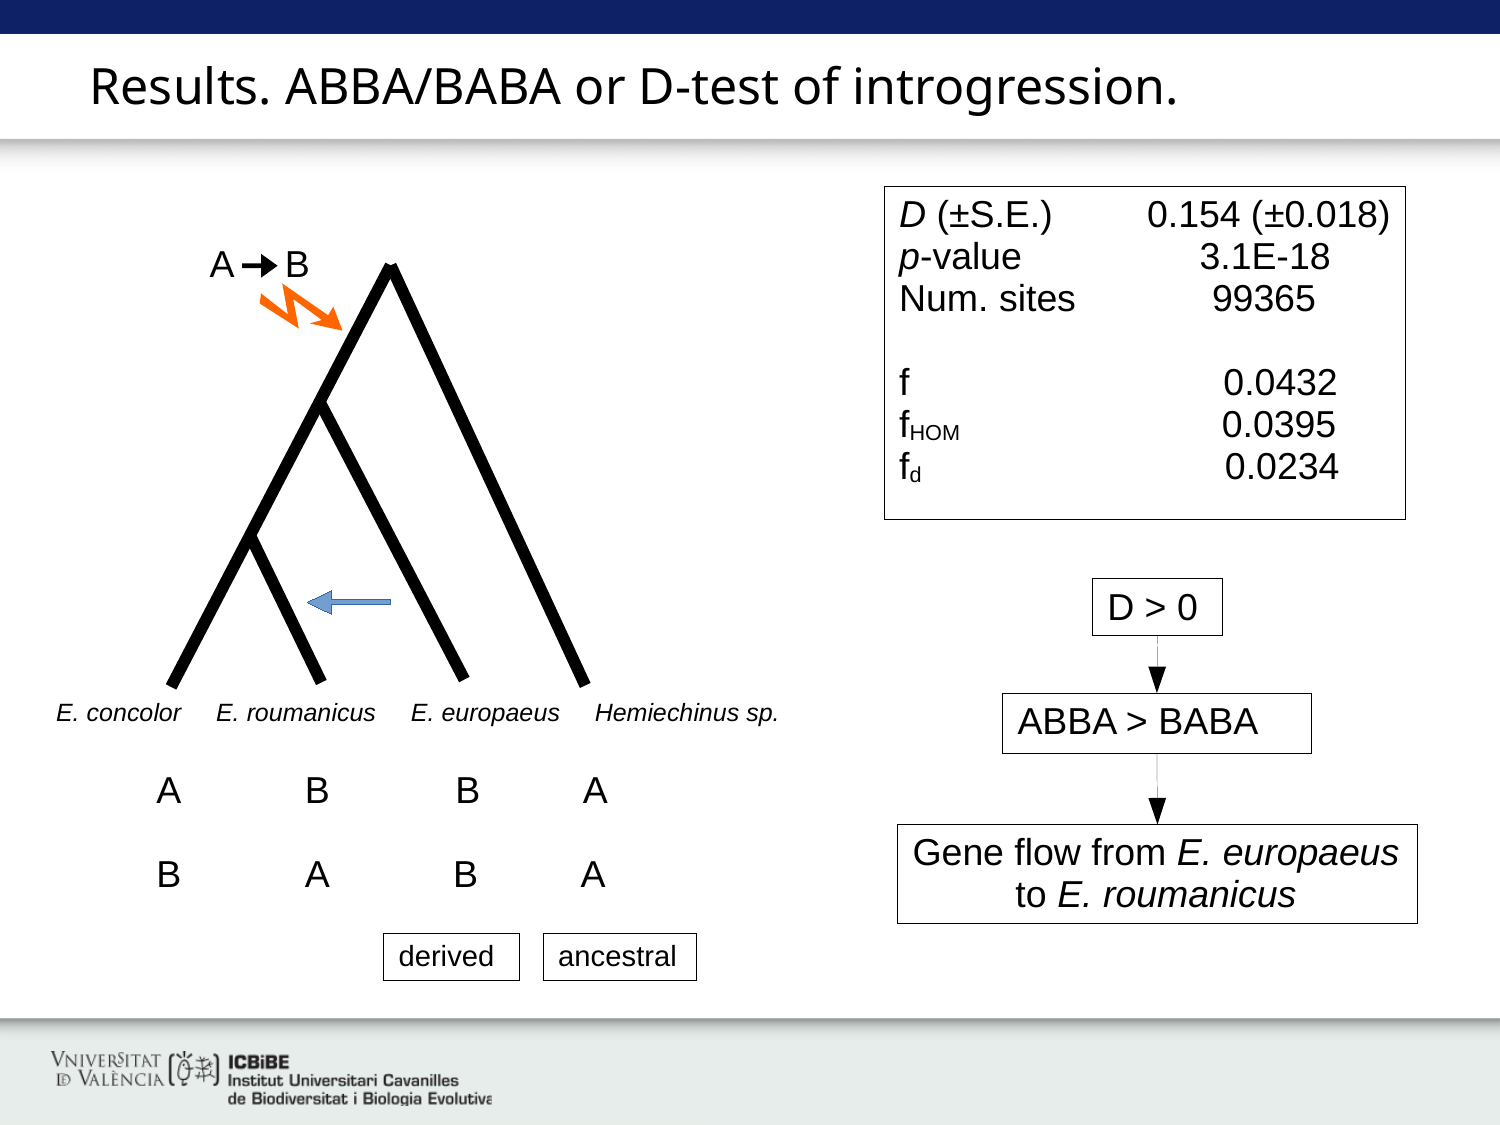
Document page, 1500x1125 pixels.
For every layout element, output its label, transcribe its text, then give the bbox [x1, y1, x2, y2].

text_box [242, 253, 278, 278]
text_box ancestral [543, 933, 697, 981]
text_box ABBA > BABA [1002, 693, 1312, 754]
picture [0, 1018, 1500, 1125]
text_box A B [194, 236, 337, 294]
text_box A B B A B A B A [141, 761, 624, 903]
text_box derived [383, 933, 520, 981]
text_box D (±S.E.) 0.154 (±0.018) p-value 3.1E-18 Num. sites 99365 f 0.0432 fHOM 0.0395 fd 0.0234 [884, 186, 1406, 520]
text_box [259, 294, 343, 331]
text_box Gene flow from E. europaeus to E. roumanicus [897, 824, 1418, 924]
picture [0, 0, 1500, 214]
text_box E. concolor E. roumanicus E. europaeus Hemiechinus sp. [41, 690, 797, 734]
text_box D > 0 [1092, 578, 1223, 636]
text_box [307, 590, 391, 615]
list Results. ABBA/BABA or D-test of introgression. [75, 47, 1347, 110]
